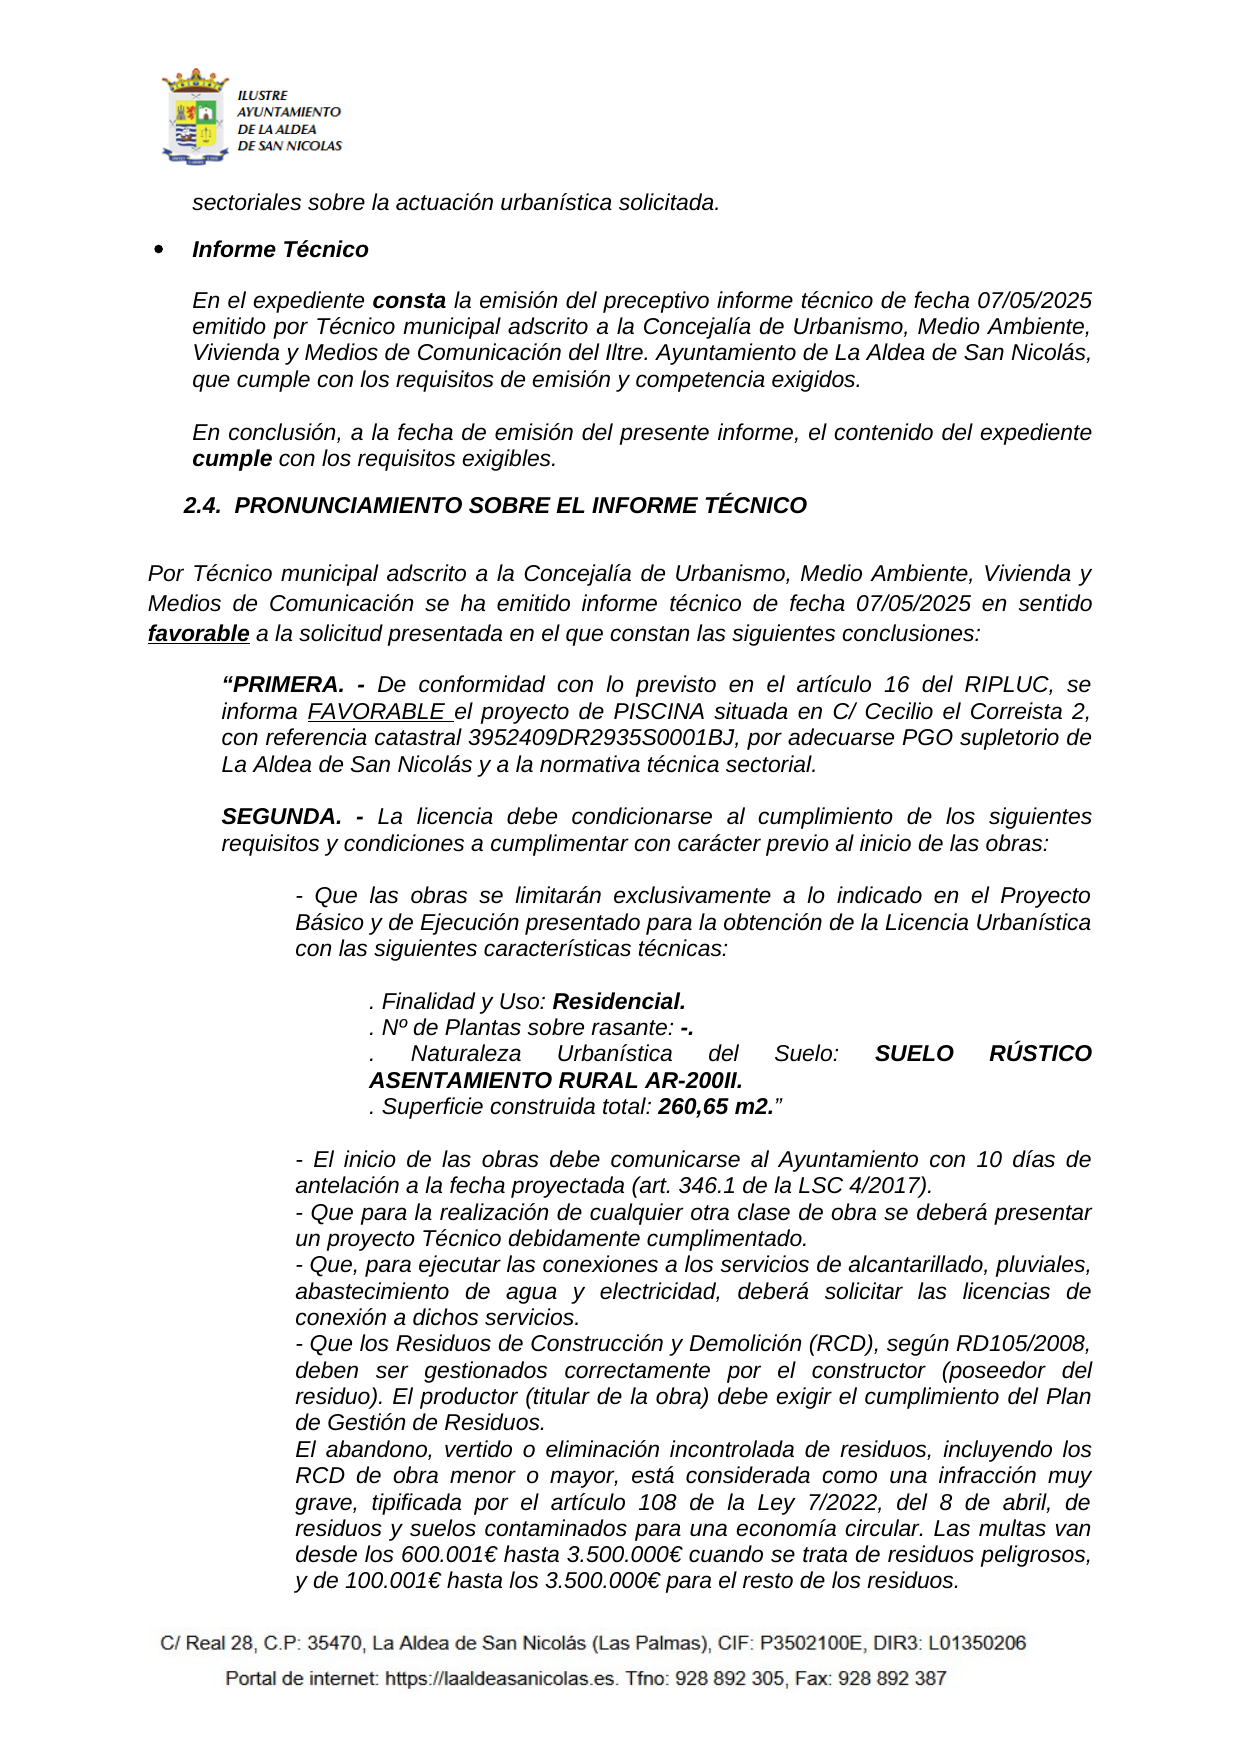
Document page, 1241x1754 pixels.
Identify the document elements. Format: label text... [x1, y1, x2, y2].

text En el expediente consta la emisión del preceptivo informe técnico de fecha 07/05/2025 emitido por Técnico municipal adscrito a la Concejalía de Urbanismo, Medio Ambiente, Vivienda y Medios de Comunicación del Iltre. Ayuntamiento de La Aldea de San Nicolás, que cumple con los requisitos de emisión y competencia exigidos. [192, 287, 1093, 392]
text - Que, para ejecutar las conexiones a los servicios de alcantarillado, pluviales, abastecimiento de agua y electricidad, deberá solicitar las licencias de conexión a dichos servicios. [295, 1251, 1092, 1330]
list Informe Técnico [154, 236, 1093, 262]
text sectoriales sobre la actuación urbanística solicitada. [192, 188, 1093, 215]
text . Superficie construida total: 260,65 m2.” [369, 1093, 1092, 1119]
text . Naturaleza Urbanística del Suelo: SUELO RÚSTICO ASENTAMIENTO RURAL AR-200II. [369, 1040, 1092, 1093]
text - Que los Residuos de Construcción y Demolición (RCD), según RD105/2008, deben ser gestionados correctamente por el constructor (poseedor del residuo). El productor (titular de la obra) debe exigir el cumplimiento del Plan de Gestión de Residuos. [295, 1330, 1092, 1436]
text SEGUNDA. - La licencia debe condicionarse al cumplimiento de los siguientes requisitos y condiciones a cumplimentar con carácter previo al inicio de las obras: [221, 803, 1093, 856]
text “PRIMERA. - De conformidad con lo previsto en el artículo 16 del RIPLUC, se informa FAVORABLE el proyecto de PISCINA situada en C/ Cecilio el Correista 2, con referencia catastral 3952409DR2935S0001BJ, por adecuarse PGO supletorio de La Aldea de San Nicolás y a la normativa técnica sectorial. [221, 671, 1093, 777]
list Por Técnico municipal adscrito a la Concejalía de Urbanismo, Medio Ambiente, Vivienda y Medios de Comunicación se ha emitido informe técnico de fecha 07/05/2025 en sentido favorable a la solicitud presentada en el que constan las siguientes conclusiones: [148, 560, 1093, 647]
text El abandono, vertido o eliminación incontrolada de residuos, incluyendo los RCD de obra menor o mayor, está considerada como una infracción muy grave, tipificada por el artículo 108 de la Ley 7/2022, del 8 de abril, de residuos y suelos contaminados para una economía circular. Las multas van desde los 600.001€ hasta 3.500.000€ cuando se trata de residuos peligrosos, y de 100.001€ hasta los 3.500.000€ para el resto de los residuos. [295, 1436, 1092, 1594]
picture [149, 1627, 1034, 1694]
text En conclusión, a la fecha de emisión del presente informe, el contenido del expediente cumple con los requisitos exigibles. [192, 418, 1093, 471]
picture [148, 60, 358, 173]
text - El inicio de las obras debe comunicarse al Ayuntamiento con 10 días de antelación a la fecha proyectada (art. 346.1 de la LSC 4/2017). [295, 1146, 1092, 1198]
text - Que las obras se limitarán exclusivamente a lo indicado en el Proyecto Básico y de Ejecución presentado para la obtención de la Licencia Urbanística con las siguientes características técnicas: [295, 882, 1092, 961]
text . Nº de Plantas sobre rasante: -. [369, 1014, 1092, 1040]
text . Finalidad y Uso: Residencial. [369, 988, 1092, 1014]
text - Que para la realización de cualquier otra clase de obra se deberá presentar un proyecto Técnico debidamente cumplimentado. [295, 1198, 1092, 1251]
subtitle 2.4. PRONUNCIAMIENTO SOBRE EL INFORME TÉCNICO [177, 492, 1093, 518]
